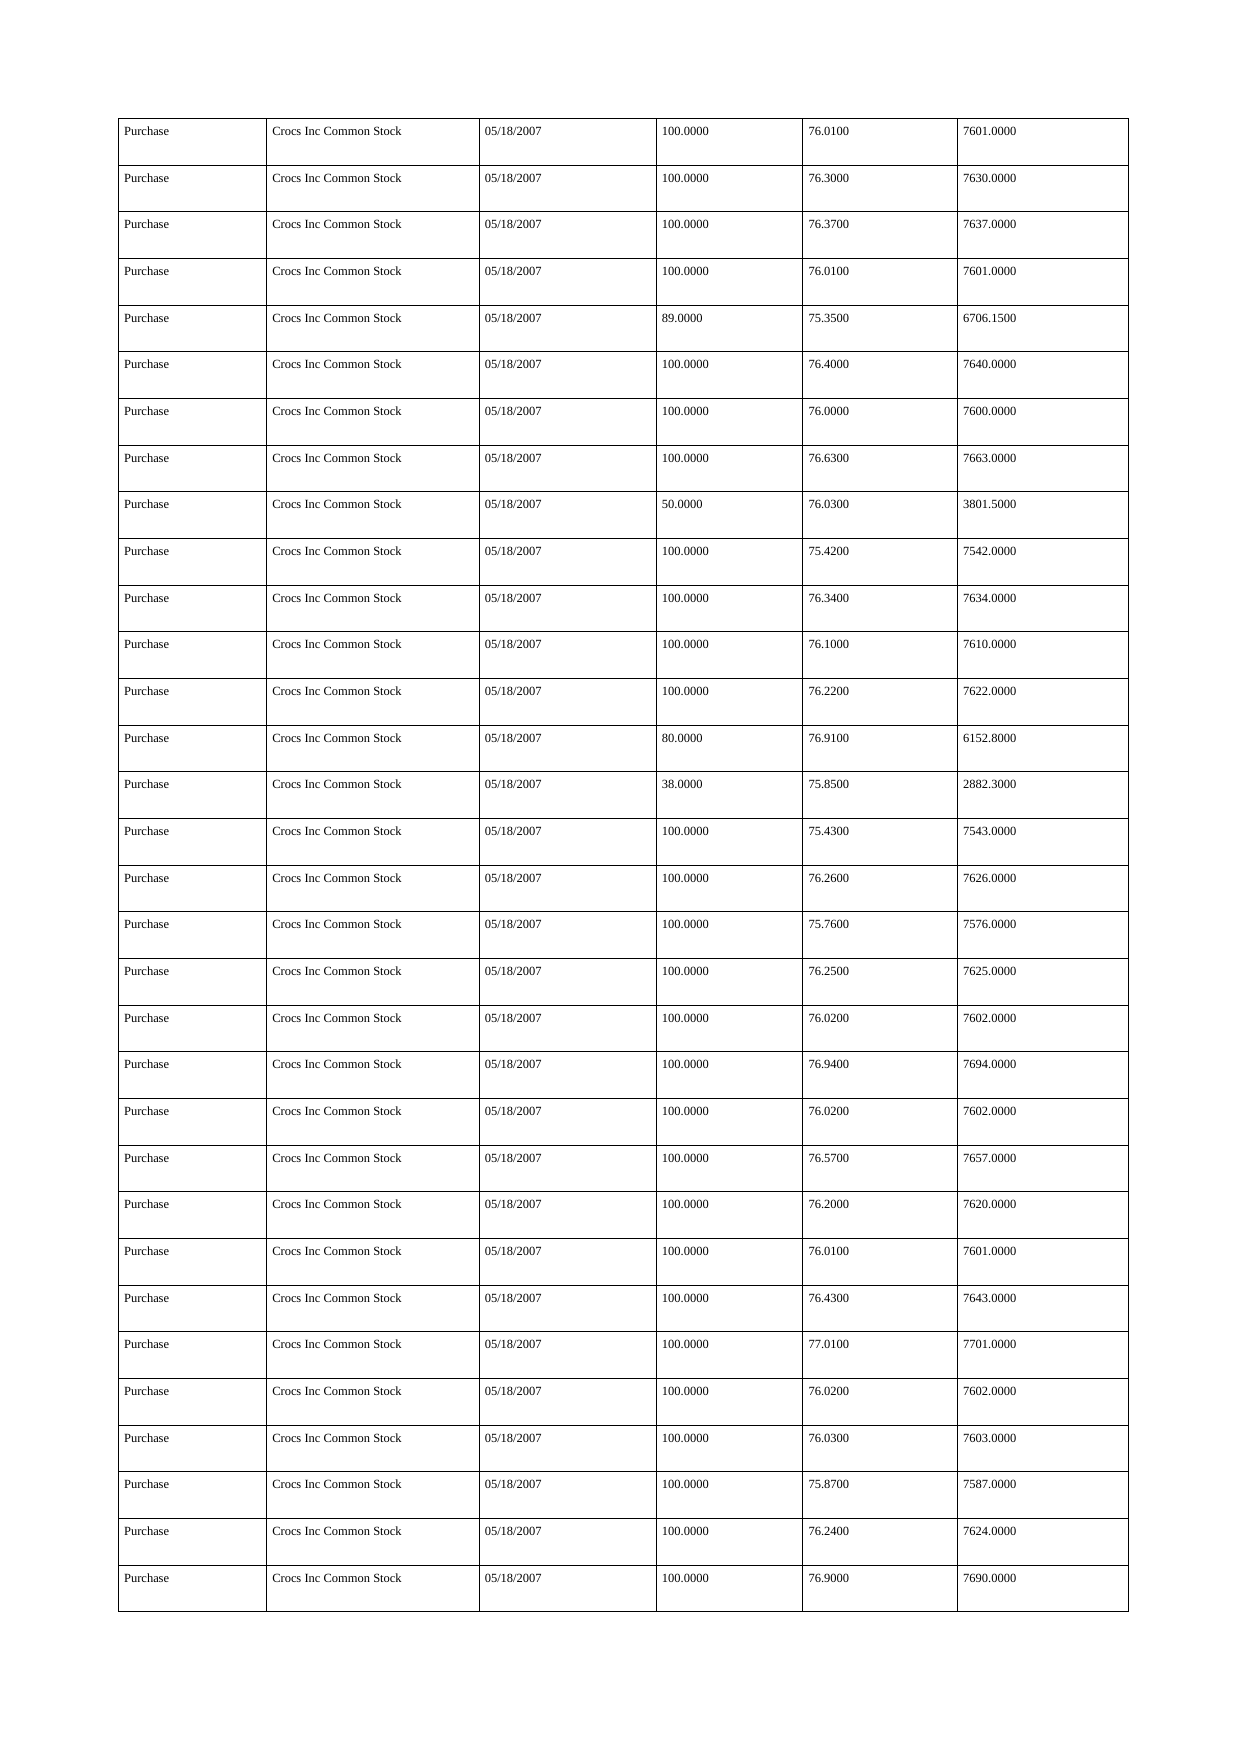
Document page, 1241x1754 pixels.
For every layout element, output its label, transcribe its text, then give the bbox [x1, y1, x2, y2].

table_cell 76.1000 [803, 632, 957, 678]
table_cell 75.4200 [803, 539, 957, 585]
table_cell 76.4000 [803, 352, 957, 398]
table_cell 7610.0000 [958, 632, 1128, 678]
table_cell 100.0000 [657, 399, 802, 445]
table_cell Crocs Inc Common Stock [267, 772, 479, 818]
table_cell 76.2000 [803, 1192, 957, 1238]
table_cell Crocs Inc Common Stock [267, 259, 479, 305]
table_cell 05/18/2007 [480, 212, 656, 258]
table_cell Purchase [119, 1239, 266, 1285]
table_cell Purchase [119, 912, 266, 958]
table_cell 7601.0000 [958, 1239, 1128, 1285]
table_cell Crocs Inc Common Stock [267, 1146, 479, 1191]
table_cell Crocs Inc Common Stock [267, 866, 479, 911]
table_cell Purchase [119, 212, 266, 258]
table_cell 100.0000 [657, 1519, 802, 1565]
table_cell 80.0000 [657, 726, 802, 771]
table_cell Crocs Inc Common Stock [267, 1006, 479, 1051]
table_cell Purchase [119, 492, 266, 538]
table_cell 7701.0000 [958, 1332, 1128, 1378]
table_cell Purchase [119, 166, 266, 211]
table_cell Crocs Inc Common Stock [267, 632, 479, 678]
table_cell 76.0100 [803, 259, 957, 305]
table_cell 76.2500 [803, 959, 957, 1005]
table_cell Purchase [119, 726, 266, 771]
table_cell 7663.0000 [958, 446, 1128, 491]
table_cell 100.0000 [657, 119, 802, 165]
table_cell 7620.0000 [958, 1192, 1128, 1238]
table_cell Crocs Inc Common Stock [267, 586, 479, 631]
table_cell 75.3500 [803, 306, 957, 351]
table_cell 05/18/2007 [480, 119, 656, 165]
table_cell Crocs Inc Common Stock [267, 912, 479, 958]
table_cell Purchase [119, 1426, 266, 1471]
table_cell Crocs Inc Common Stock [267, 1379, 479, 1425]
table_cell Crocs Inc Common Stock [267, 1519, 479, 1565]
table_cell 05/18/2007 [480, 1099, 656, 1145]
table_cell 7622.0000 [958, 679, 1128, 725]
table_cell 05/18/2007 [480, 1519, 656, 1565]
table_cell 05/18/2007 [480, 959, 656, 1005]
table_cell Purchase [119, 1099, 266, 1145]
table_cell Crocs Inc Common Stock [267, 492, 479, 538]
table_cell 100.0000 [657, 1286, 802, 1331]
table_cell Purchase [119, 772, 266, 818]
table_cell Crocs Inc Common Stock [267, 166, 479, 211]
table_cell Crocs Inc Common Stock [267, 212, 479, 258]
table_cell Purchase [119, 446, 266, 491]
table_cell Purchase [119, 1192, 266, 1238]
table_cell Crocs Inc Common Stock [267, 1332, 479, 1378]
table_cell Crocs Inc Common Stock [267, 1052, 479, 1098]
table_cell 76.4300 [803, 1286, 957, 1331]
table_cell Purchase [119, 306, 266, 351]
table_cell 76.2600 [803, 866, 957, 911]
table_cell Crocs Inc Common Stock [267, 726, 479, 771]
table_cell 100.0000 [657, 212, 802, 258]
table_cell 05/18/2007 [480, 586, 656, 631]
table_cell 7637.0000 [958, 212, 1128, 258]
table_cell Crocs Inc Common Stock [267, 1426, 479, 1471]
table_cell Purchase [119, 1006, 266, 1051]
table_cell Crocs Inc Common Stock [267, 306, 479, 351]
table_cell Crocs Inc Common Stock [267, 959, 479, 1005]
table_cell 100.0000 [657, 539, 802, 585]
table_cell Purchase [119, 586, 266, 631]
table_cell 7625.0000 [958, 959, 1128, 1005]
table_cell 76.0200 [803, 1099, 957, 1145]
table_cell Crocs Inc Common Stock [267, 1099, 479, 1145]
table_cell 100.0000 [657, 632, 802, 678]
table_cell 7694.0000 [958, 1052, 1128, 1098]
table_cell 75.7600 [803, 912, 957, 958]
table_cell Purchase [119, 1146, 266, 1191]
table_cell 100.0000 [657, 959, 802, 1005]
table_cell 05/18/2007 [480, 912, 656, 958]
table_cell Purchase [119, 1052, 266, 1098]
table_cell 05/18/2007 [480, 1426, 656, 1471]
table_cell 100.0000 [657, 866, 802, 911]
table_cell 76.0300 [803, 1426, 957, 1471]
table_cell 100.0000 [657, 352, 802, 398]
table_cell 76.6300 [803, 446, 957, 491]
table_cell 05/18/2007 [480, 352, 656, 398]
table_cell Purchase [119, 679, 266, 725]
table_cell 100.0000 [657, 1332, 802, 1378]
table_cell 7602.0000 [958, 1099, 1128, 1145]
table_cell 76.3000 [803, 166, 957, 211]
table_cell 6152.8000 [958, 726, 1128, 771]
table_cell 100.0000 [657, 1472, 802, 1518]
table_cell 7630.0000 [958, 166, 1128, 211]
table_cell 05/18/2007 [480, 1332, 656, 1378]
table_cell 7587.0000 [958, 1472, 1128, 1518]
table_cell 05/18/2007 [480, 539, 656, 585]
table_cell 76.0100 [803, 119, 957, 165]
table_cell 100.0000 [657, 679, 802, 725]
table_cell 89.0000 [657, 306, 802, 351]
table_cell 05/18/2007 [480, 306, 656, 351]
table_cell 100.0000 [657, 1566, 802, 1611]
table_cell Purchase [119, 352, 266, 398]
table_cell Purchase [119, 1379, 266, 1425]
table_cell 7600.0000 [958, 399, 1128, 445]
table_cell 76.0100 [803, 1239, 957, 1285]
table_cell Purchase [119, 632, 266, 678]
table_cell 100.0000 [657, 1239, 802, 1285]
table_cell 05/18/2007 [480, 492, 656, 538]
table_cell Purchase [119, 539, 266, 585]
table_cell 76.5700 [803, 1146, 957, 1191]
table_cell Purchase [119, 1332, 266, 1378]
table_cell 05/18/2007 [480, 772, 656, 818]
table_cell Crocs Inc Common Stock [267, 399, 479, 445]
table_cell 100.0000 [657, 1099, 802, 1145]
table_cell 76.2200 [803, 679, 957, 725]
table_cell 100.0000 [657, 1006, 802, 1051]
table_cell Purchase [119, 259, 266, 305]
table_cell 75.8500 [803, 772, 957, 818]
table_cell Crocs Inc Common Stock [267, 1566, 479, 1611]
table_cell 3801.5000 [958, 492, 1128, 538]
table_cell Purchase [119, 819, 266, 865]
table_cell 05/18/2007 [480, 1146, 656, 1191]
table_cell 7602.0000 [958, 1006, 1128, 1051]
table_cell Crocs Inc Common Stock [267, 1286, 479, 1331]
table_cell Crocs Inc Common Stock [267, 1239, 479, 1285]
table_cell 7542.0000 [958, 539, 1128, 585]
table_cell 05/18/2007 [480, 399, 656, 445]
table_cell 05/18/2007 [480, 259, 656, 305]
table_cell 05/18/2007 [480, 1192, 656, 1238]
table_cell 100.0000 [657, 912, 802, 958]
table_cell 100.0000 [657, 1146, 802, 1191]
table_cell 05/18/2007 [480, 819, 656, 865]
table_cell 7643.0000 [958, 1286, 1128, 1331]
table_cell Crocs Inc Common Stock [267, 1472, 479, 1518]
table_cell 7601.0000 [958, 259, 1128, 305]
table_cell 100.0000 [657, 819, 802, 865]
table_cell 05/18/2007 [480, 679, 656, 725]
table_cell Crocs Inc Common Stock [267, 819, 479, 865]
table_cell 05/18/2007 [480, 1472, 656, 1518]
table_cell 76.9100 [803, 726, 957, 771]
table_cell 100.0000 [657, 259, 802, 305]
table_cell 05/18/2007 [480, 1052, 656, 1098]
table_cell Crocs Inc Common Stock [267, 679, 479, 725]
table_cell 76.0300 [803, 492, 957, 538]
table_cell 76.0000 [803, 399, 957, 445]
table_cell Crocs Inc Common Stock [267, 446, 479, 491]
table_cell 05/18/2007 [480, 726, 656, 771]
table_cell Crocs Inc Common Stock [267, 352, 479, 398]
table_cell Purchase [119, 1472, 266, 1518]
table_cell 7603.0000 [958, 1426, 1128, 1471]
table_cell Purchase [119, 1566, 266, 1611]
table_cell 05/18/2007 [480, 1566, 656, 1611]
table_cell 77.0100 [803, 1332, 957, 1378]
table_cell 05/18/2007 [480, 1239, 656, 1285]
table_cell 05/18/2007 [480, 1006, 656, 1051]
table_cell 7624.0000 [958, 1519, 1128, 1565]
table_cell 100.0000 [657, 166, 802, 211]
table_cell 76.0200 [803, 1006, 957, 1051]
table_cell 100.0000 [657, 1192, 802, 1238]
table_cell 100.0000 [657, 1426, 802, 1471]
table_cell 05/18/2007 [480, 866, 656, 911]
table_cell 7640.0000 [958, 352, 1128, 398]
table_cell 100.0000 [657, 1052, 802, 1098]
table_cell Purchase [119, 959, 266, 1005]
table_cell Purchase [119, 399, 266, 445]
table_cell Purchase [119, 1519, 266, 1565]
table_cell 75.4300 [803, 819, 957, 865]
table_cell 76.2400 [803, 1519, 957, 1565]
table_cell 05/18/2007 [480, 166, 656, 211]
table_cell 76.9000 [803, 1566, 957, 1611]
table_cell 05/18/2007 [480, 632, 656, 678]
table_cell 100.0000 [657, 446, 802, 491]
table_cell 05/18/2007 [480, 446, 656, 491]
table_cell Crocs Inc Common Stock [267, 1192, 479, 1238]
table_cell 7690.0000 [958, 1566, 1128, 1611]
table_cell 76.9400 [803, 1052, 957, 1098]
table_cell 7602.0000 [958, 1379, 1128, 1425]
table_cell 7626.0000 [958, 866, 1128, 911]
table_cell 75.8700 [803, 1472, 957, 1518]
table_cell Purchase [119, 866, 266, 911]
table_cell 05/18/2007 [480, 1379, 656, 1425]
table_cell 05/18/2007 [480, 1286, 656, 1331]
table_cell Purchase [119, 119, 266, 165]
table_cell 100.0000 [657, 586, 802, 631]
table_cell 100.0000 [657, 1379, 802, 1425]
table_cell 76.0200 [803, 1379, 957, 1425]
table_cell 6706.1500 [958, 306, 1128, 351]
table_cell 50.0000 [657, 492, 802, 538]
table_cell Purchase [119, 1286, 266, 1331]
table_cell 7543.0000 [958, 819, 1128, 865]
table_cell 76.3400 [803, 586, 957, 631]
table_cell 2882.3000 [958, 772, 1128, 818]
table_cell Crocs Inc Common Stock [267, 119, 479, 165]
table_cell 7634.0000 [958, 586, 1128, 631]
table_cell 76.3700 [803, 212, 957, 258]
table_cell 38.0000 [657, 772, 802, 818]
table_cell 7601.0000 [958, 119, 1128, 165]
table_cell 7657.0000 [958, 1146, 1128, 1191]
table_cell Crocs Inc Common Stock [267, 539, 479, 585]
table_cell 7576.0000 [958, 912, 1128, 958]
